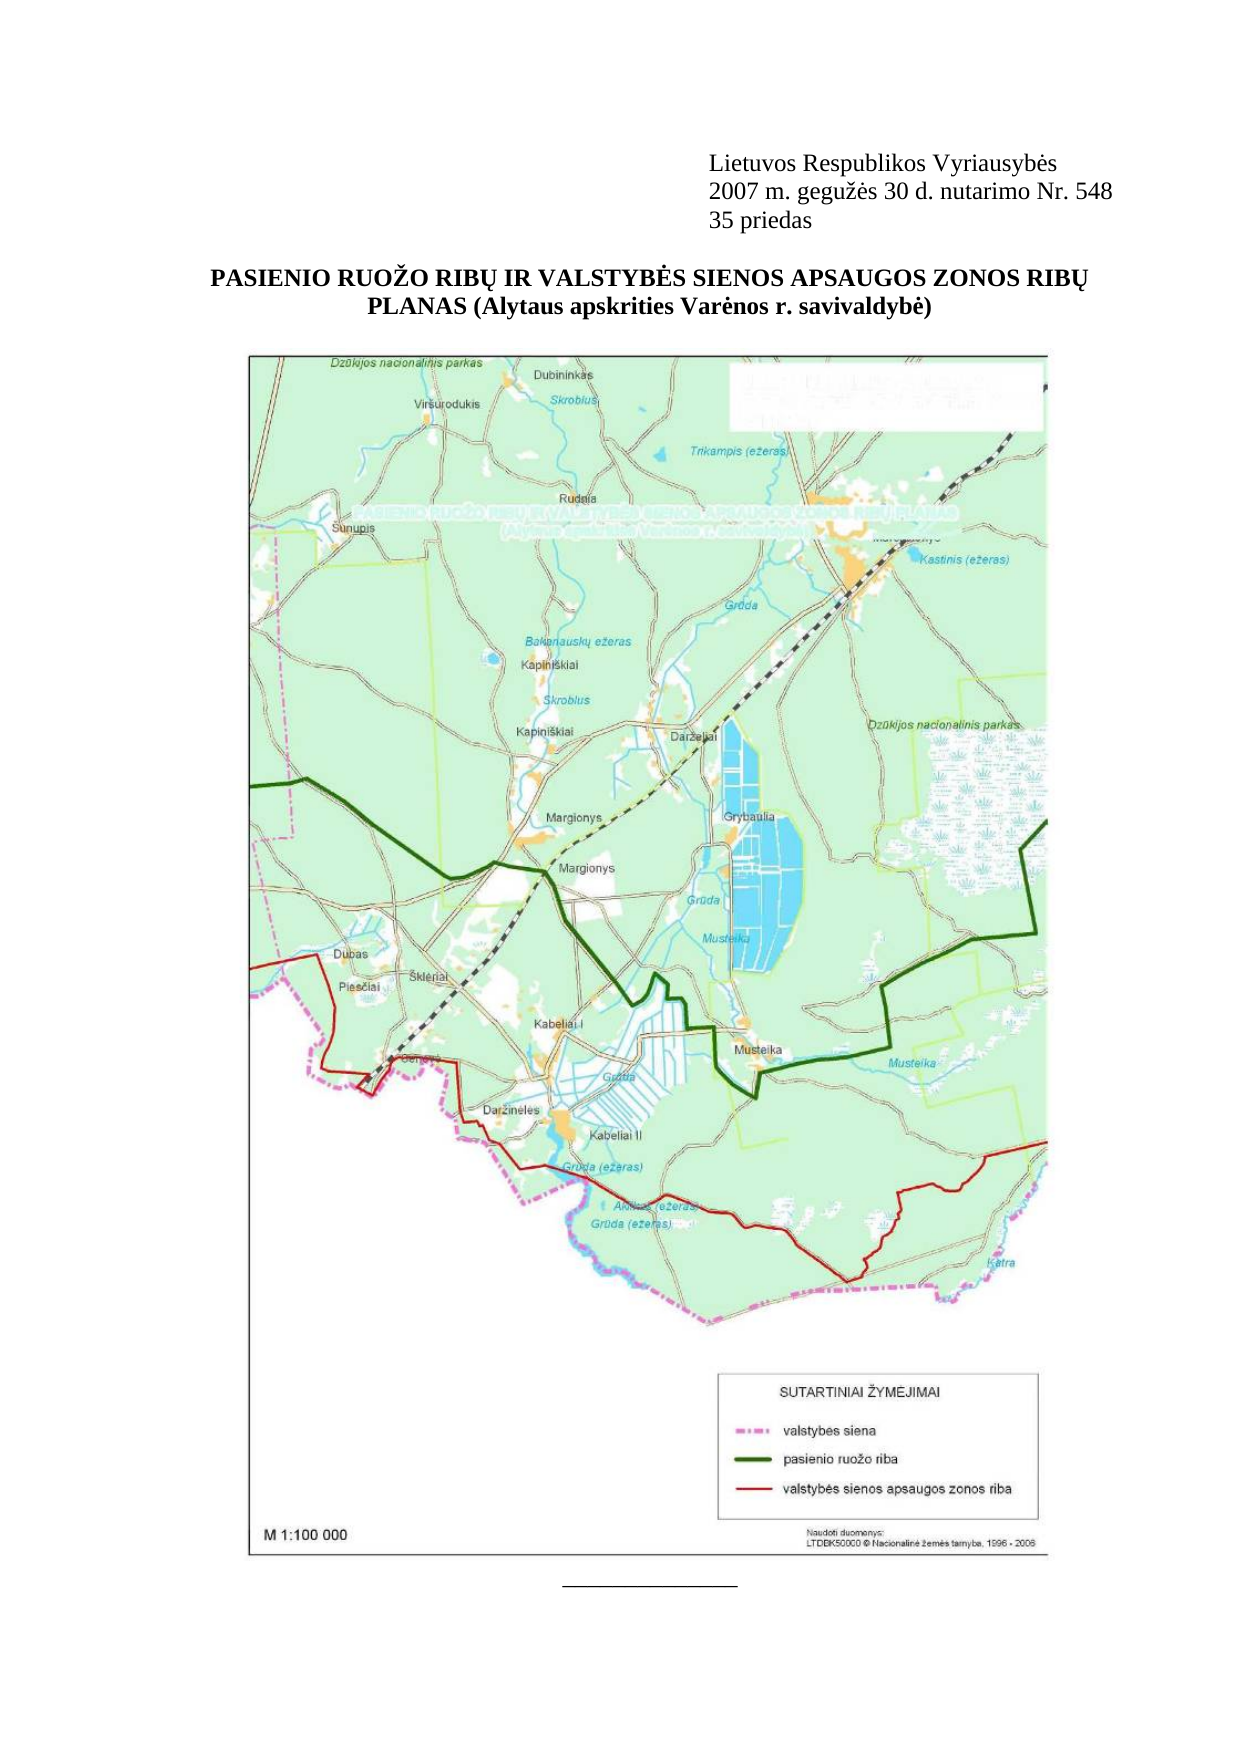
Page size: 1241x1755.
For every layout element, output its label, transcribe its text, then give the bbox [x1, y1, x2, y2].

text PASIENIO RUOŽO RIBŲ IR VALSTYBĖS SIENOS APSAUGOS ZONOS RIBŲ PLANAS (Alytaus apskrities Varėnos r. savivaldybė) [177, 263, 1122, 320]
text Lietuvos Respublikos Vyriausybės [177, 148, 1122, 176]
text 35 priedas [177, 205, 1122, 234]
text ______________ [177, 1561, 1122, 1590]
text 2007 m. gegužės 30 d. nutarimo Nr. 548 [177, 176, 1122, 205]
